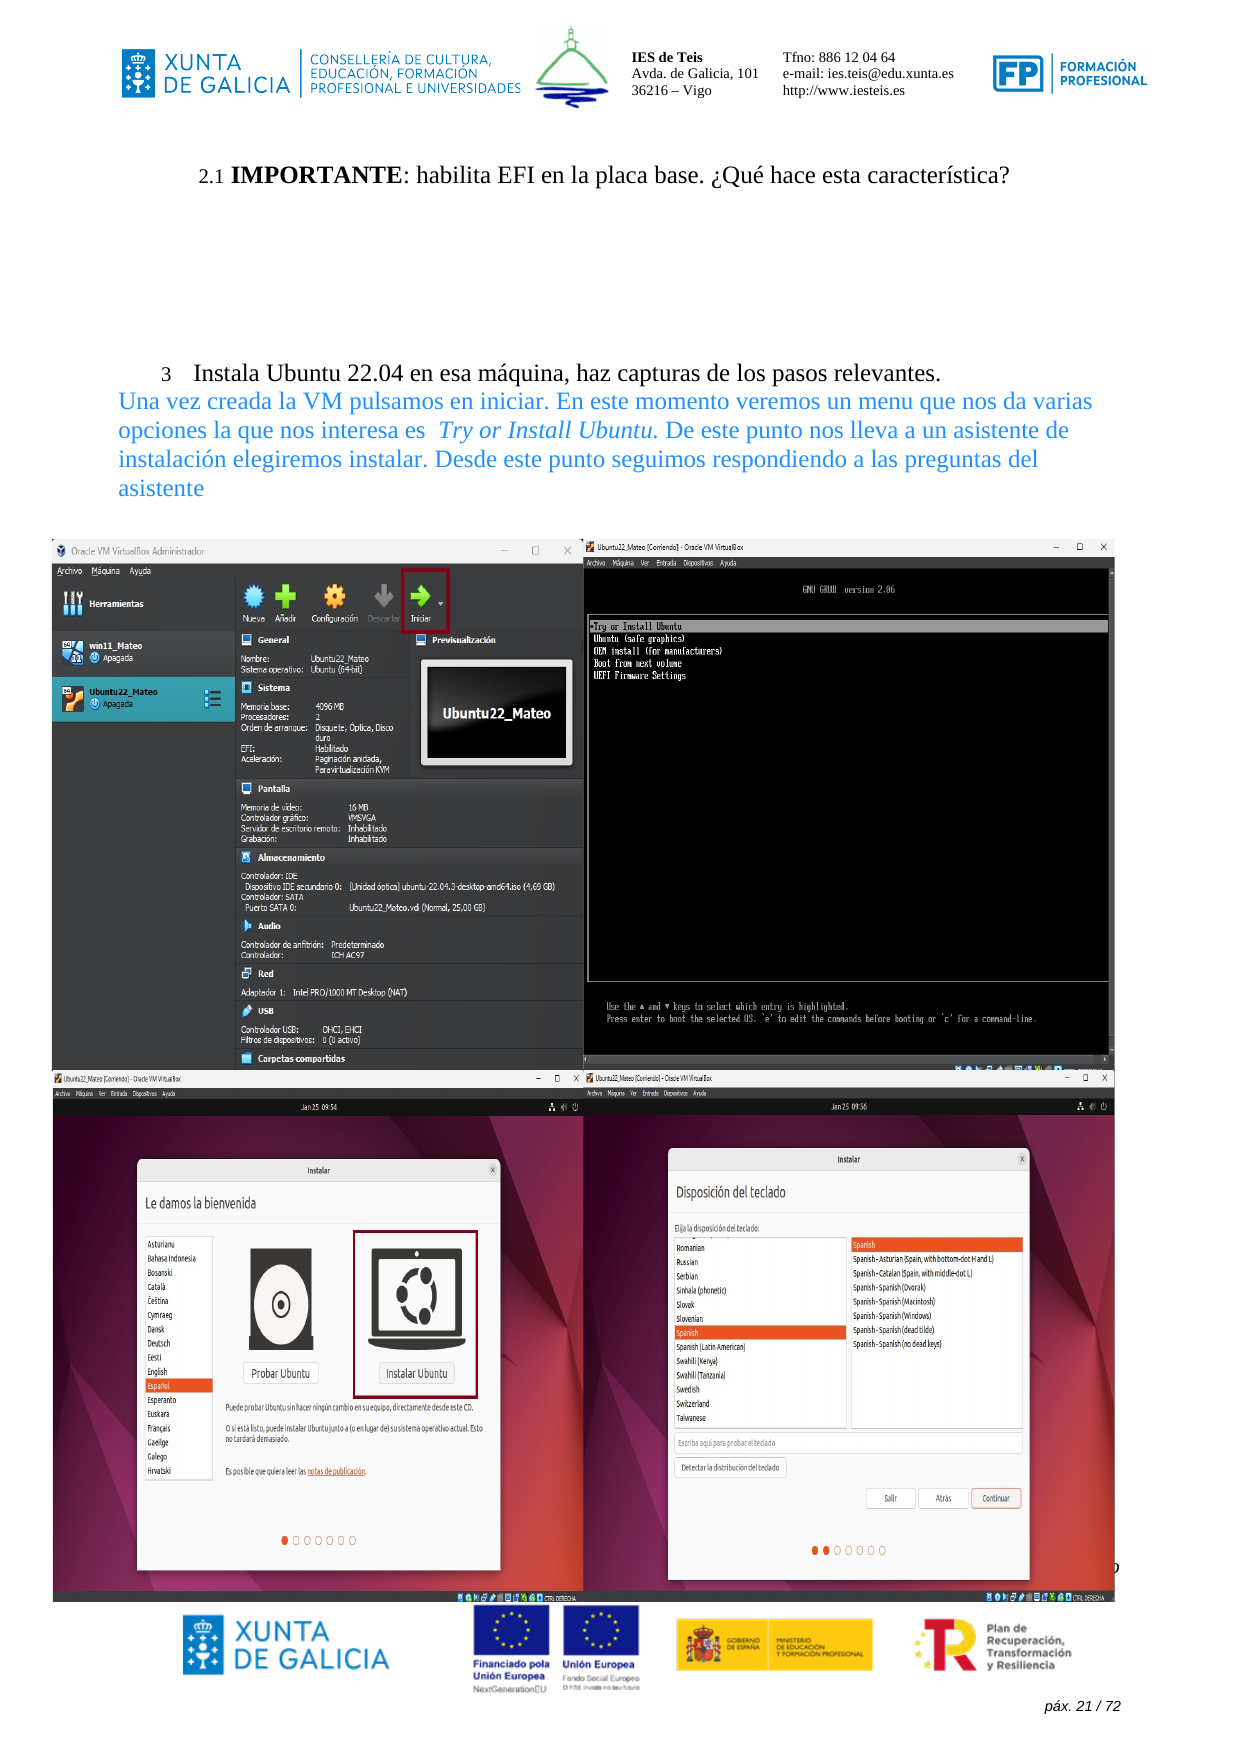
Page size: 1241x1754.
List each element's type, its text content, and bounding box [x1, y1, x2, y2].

picture [121, 49, 521, 98]
picture [51, 539, 1115, 1700]
list IMPORTANTE: habilita EFI en la placa base. ¿Qué hace esta característica? [193, 160, 1122, 189]
picture [989, 50, 1153, 97]
list Instala Ubuntu 22.04 en esa máquina, haz capturas de los pasos relevantes. [156, 358, 1122, 386]
picture [534, 25, 611, 110]
text Una vez creada la VM pulsamos en iniciar. En este momento veremos un menu que nos da varias opciones la que nos interesa es Try or Install Ubuntu. De este punto nos lleva a un asistente de instalación elegiremos instalar. Desde este punto seguimos respondiendo a las preguntas del asistente [118, 386, 1122, 501]
